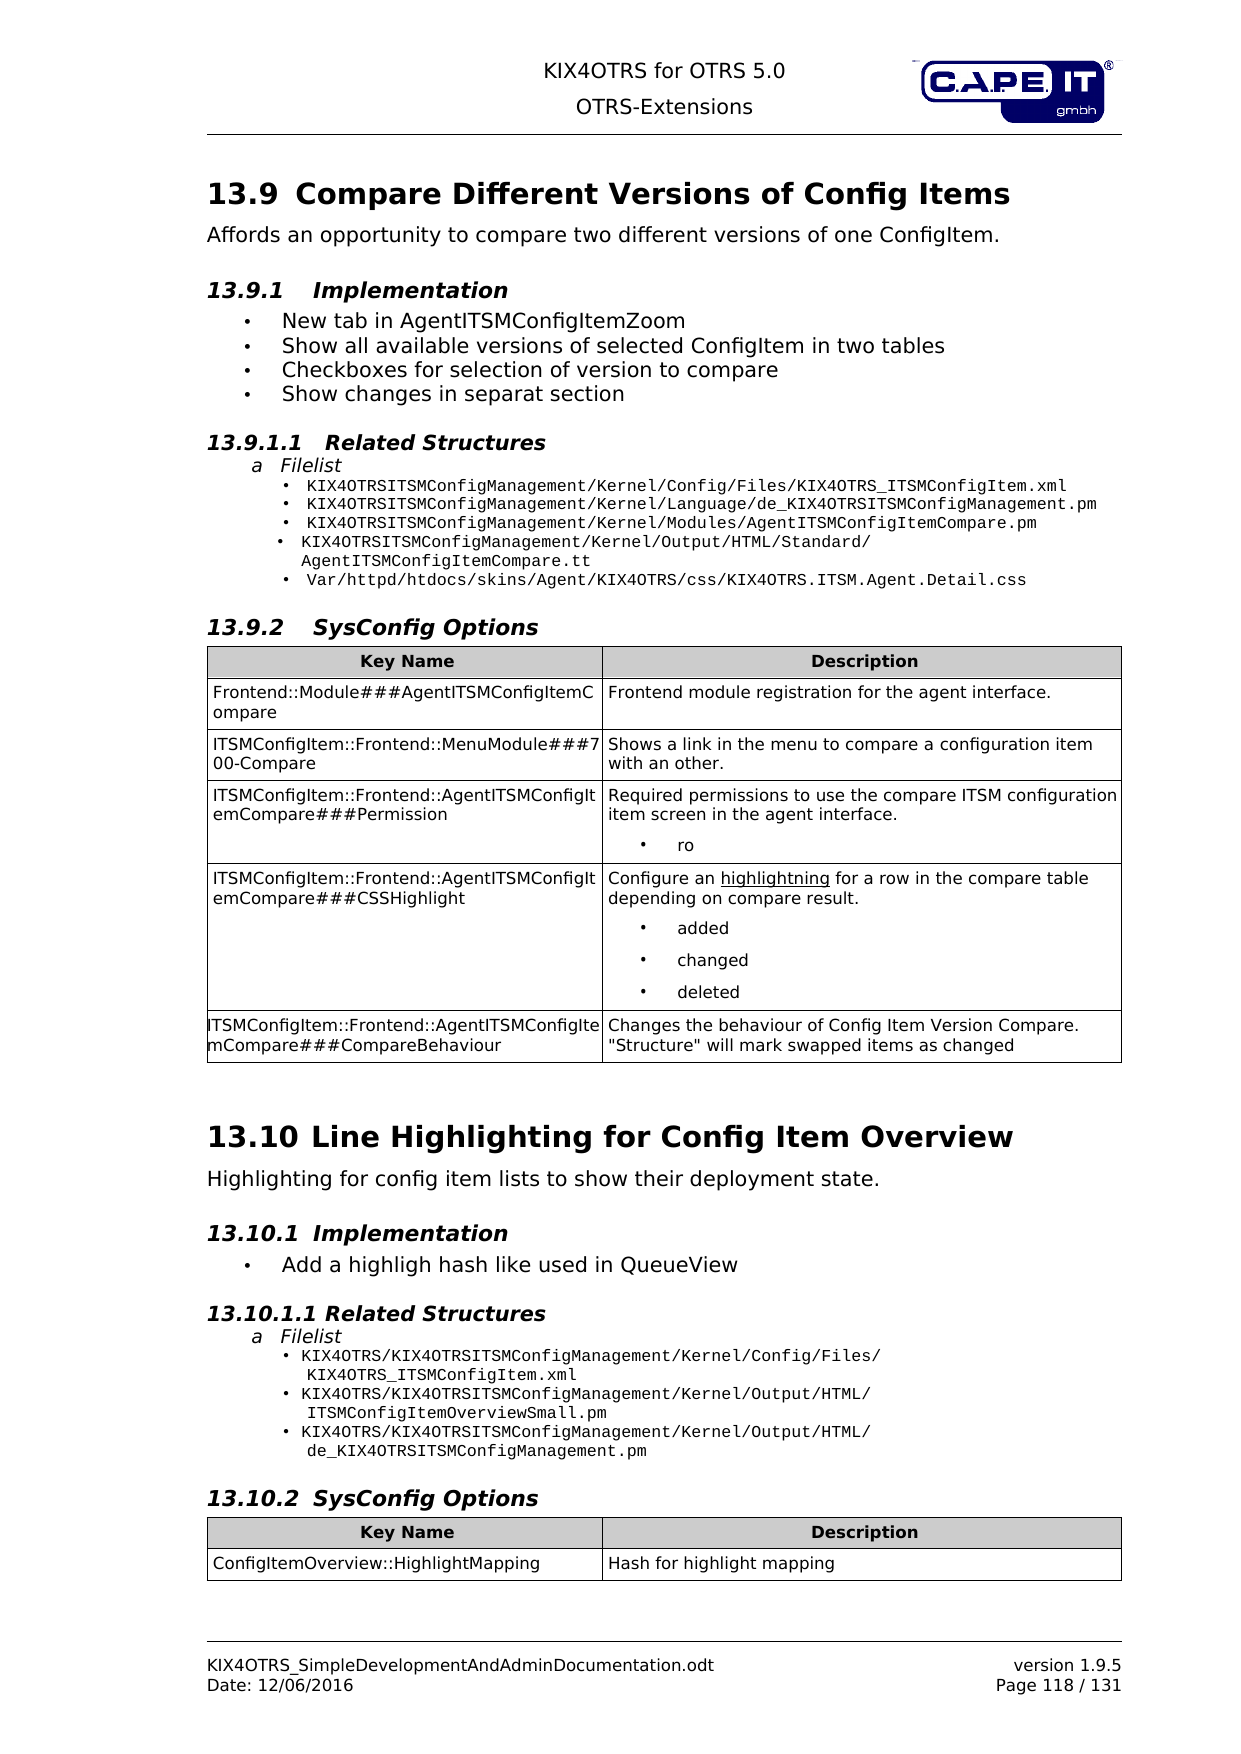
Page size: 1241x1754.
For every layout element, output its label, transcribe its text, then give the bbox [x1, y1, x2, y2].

table_cell ITSMConfigItem::Frontend::MenuModule###700-Compare [208, 730, 602, 780]
subtitle KIX4OTRS/KIX4OTRSITSMConfigManagement/Kernel/Output/HTML/de_KIX4OTRSITSMConfigManagement.pm [283, 1423, 1122, 1461]
table_cell ConfigItemOverview::HighlightMapping [208, 1549, 602, 1580]
table_header Key Name [208, 1518, 602, 1548]
subtitle KIX4OTRSITSMConfigManagement/Kernel/Config/Files/KIX4OTRS_ITSMConfigItem.xml [283, 477, 1122, 496]
list Add a highligh hash like used in QueueView [244, 1253, 1122, 1277]
subtitle Line Highlighting for Config Item Overview [207, 1121, 1122, 1155]
subtitle KIX4OTRS/KIX4OTRSITSMConfigManagement/Kernel/Config/Files/KIX4OTRS_ITSMConfigItem.xml [283, 1348, 1122, 1386]
table_cell ITSMConfigItem::Frontend::AgentITSMConfigItemCompare###Permission [208, 781, 602, 863]
subtitle Filelist [251, 455, 1122, 477]
table_cell Frontend::Module###AgentITSMConfigItemCompare [208, 679, 602, 729]
table_cell Hash for highlight mapping [603, 1549, 1121, 1580]
subtitle Implementation [207, 278, 1122, 303]
picture [921, 60, 1114, 123]
list New tab in AgentITSMConfigItemZoom [244, 309, 1122, 334]
subtitle Implementation [207, 1222, 1122, 1247]
table_cell ITSMConfigItem::Frontend::AgentITSMConfigItemCompare###CSSHighlight [208, 864, 602, 1010]
subtitle Var/httpd/htdocs/skins/Agent/KIX4OTRS/css/KIX4OTRS.ITSM.Agent.Detail.css [283, 571, 1122, 590]
table_header Key Name [208, 647, 602, 677]
text Highlighting for config item lists to show their deployment state. [207, 1167, 1122, 1191]
table_cell Shows a link in the menu to compare a configuration item with an other. [603, 730, 1121, 780]
table_header Description [603, 647, 1121, 677]
list Checkboxes for selection of version to compare [244, 358, 1122, 382]
table_header Description [603, 1518, 1121, 1548]
subtitle SysConfig Options [207, 1486, 1122, 1511]
text Affords an opportunity to compare two different versions of one ConfigItem. [207, 223, 1122, 248]
subtitle Related Structures [207, 431, 1122, 455]
subtitle KIX4OTRSITSMConfigManagement/Kernel/Output/HTML/Standard/AgentITSMConfigItemCompare.tt [277, 534, 1122, 571]
table_cell ITSMConfigItem::Frontend::AgentITSMConfigItemCompare###CompareBehaviour [208, 1011, 602, 1062]
subtitle Related Structures [207, 1302, 1122, 1326]
table_cell Frontend module registration for the agent interface. [603, 679, 1121, 729]
subtitle Compare Different Versions of Config Items [207, 177, 1122, 211]
subtitle KIX4OTRSITSMConfigManagement/Kernel/Modules/AgentITSMConfigItemCompare.pm [283, 515, 1122, 534]
list Show all available versions of selected ConfigItem in two tables [244, 334, 1122, 358]
table_cell Configure an highlightning for a row in the compare table depending on compare result. added changed deleted [603, 864, 1121, 1010]
subtitle SysConfig Options [207, 615, 1122, 641]
subtitle KIX4OTRSITSMConfigManagement/Kernel/Language/de_KIX4OTRSITSMConfigManagement.pm [283, 496, 1122, 515]
list Show changes in separat section [244, 382, 1122, 406]
table_cell Changes the behaviour of Config Item Version Compare. "Structure" will mark swapped items as changed [603, 1011, 1121, 1062]
table_cell Required permissions to use the compare ITSM configuration item screen in the agent interface. ro [603, 781, 1121, 863]
subtitle KIX4OTRS/KIX4OTRSITSMConfigManagement/Kernel/Output/HTML/ITSMConfigItemOverviewSmall.pm [283, 1386, 1122, 1423]
subtitle Filelist [251, 1326, 1122, 1348]
